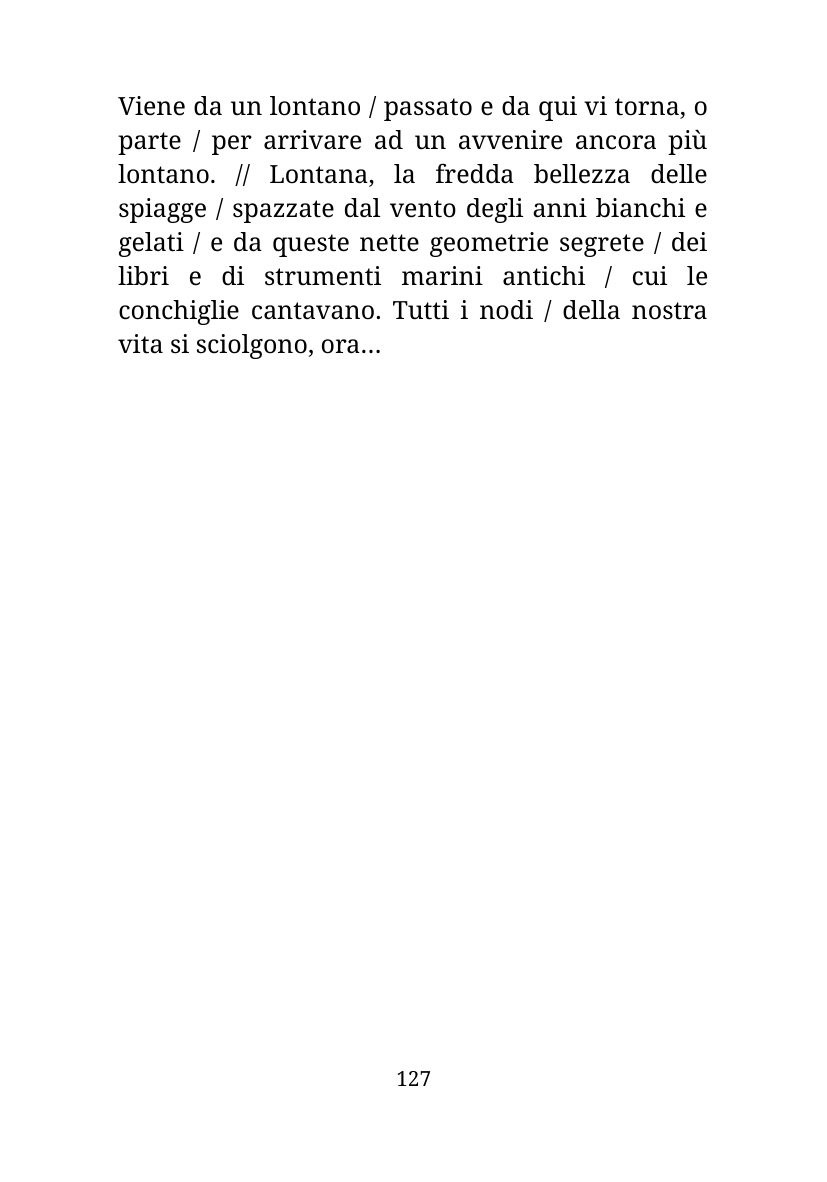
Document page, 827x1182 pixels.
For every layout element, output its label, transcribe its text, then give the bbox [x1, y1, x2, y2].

text Viene da un lontano / passato e da qui vi torna, o parte / per arrivare ad un avvenire ancora più lontano. // Lontana, la fredda bellezza delle spiagge / spazzate dal vento degli anni bianchi e gelati / e da queste nette geometrie segrete / dei libri e di strumenti marini antichi / cui le conchiglie cantavano. Tutti i nodi / della nostra vita si sciolgono, ora… [118, 88, 709, 361]
